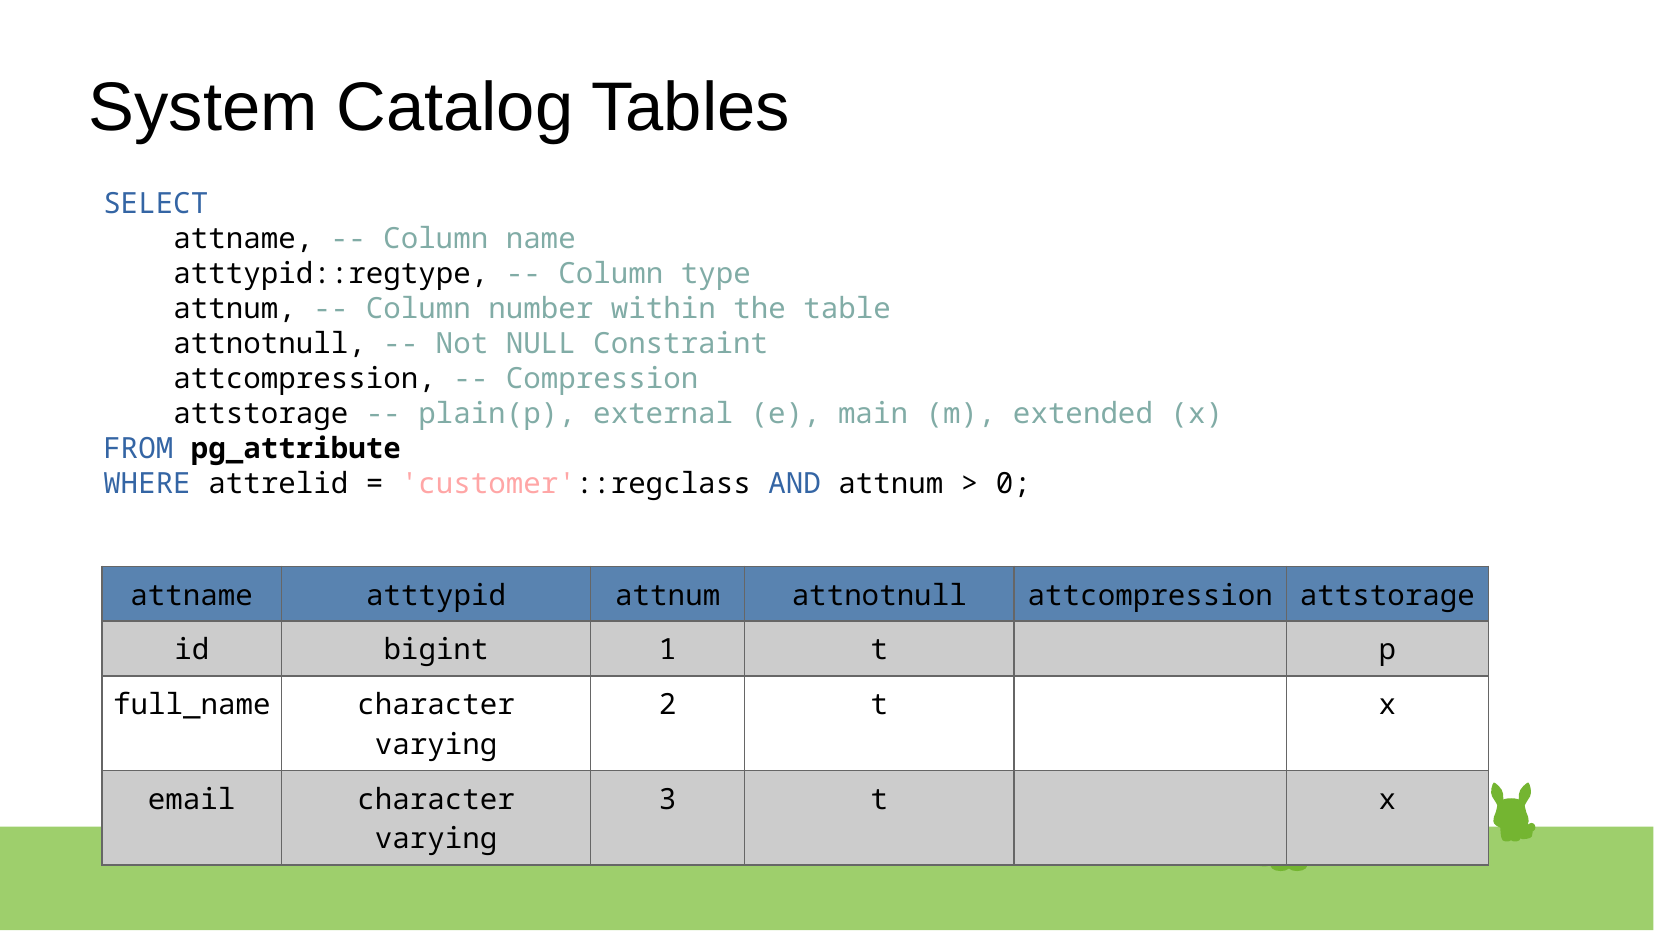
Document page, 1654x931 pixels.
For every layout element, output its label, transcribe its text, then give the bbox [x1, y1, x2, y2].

table_cell p [1287, 622, 1488, 675]
table_cell character varying [282, 677, 590, 770]
table_cell [1015, 677, 1286, 770]
table_cell 3 [591, 771, 744, 864]
text_box System Catalog Tables [88, 29, 1565, 178]
table_cell x [1287, 771, 1488, 864]
table_header attname [103, 567, 281, 620]
table_cell email [103, 771, 281, 864]
table_cell t [745, 622, 1013, 675]
table_cell bigint [282, 622, 590, 675]
table_header atttypid [282, 567, 590, 620]
table_header attnotnull [745, 567, 1013, 620]
table_cell [1015, 771, 1286, 864]
table_header attcompression [1015, 567, 1286, 620]
text_box SELECT attname, -- Column name atttypid::regtype, -- Column type attnum, -- Column number within the table attnotnull, -- Not NULL Constraint attcompression, -- Compression attstorage -- plain(p), external (e), main (m), extended (x) FROM pg_attribute WHERE attrelid = 'customer'::regclass AND attnum > 0; [88, 177, 1418, 798]
table_cell 2 [591, 677, 744, 770]
table_cell full_name [103, 677, 281, 770]
table_header attnum [591, 567, 744, 620]
table_cell 1 [591, 622, 744, 675]
table_cell t [745, 771, 1013, 864]
table_cell id [103, 622, 281, 675]
table_cell t [745, 677, 1013, 770]
table_header attstorage [1287, 567, 1488, 620]
table_cell character varying [282, 771, 590, 864]
table_cell [1015, 622, 1286, 675]
table_cell x [1287, 677, 1488, 770]
